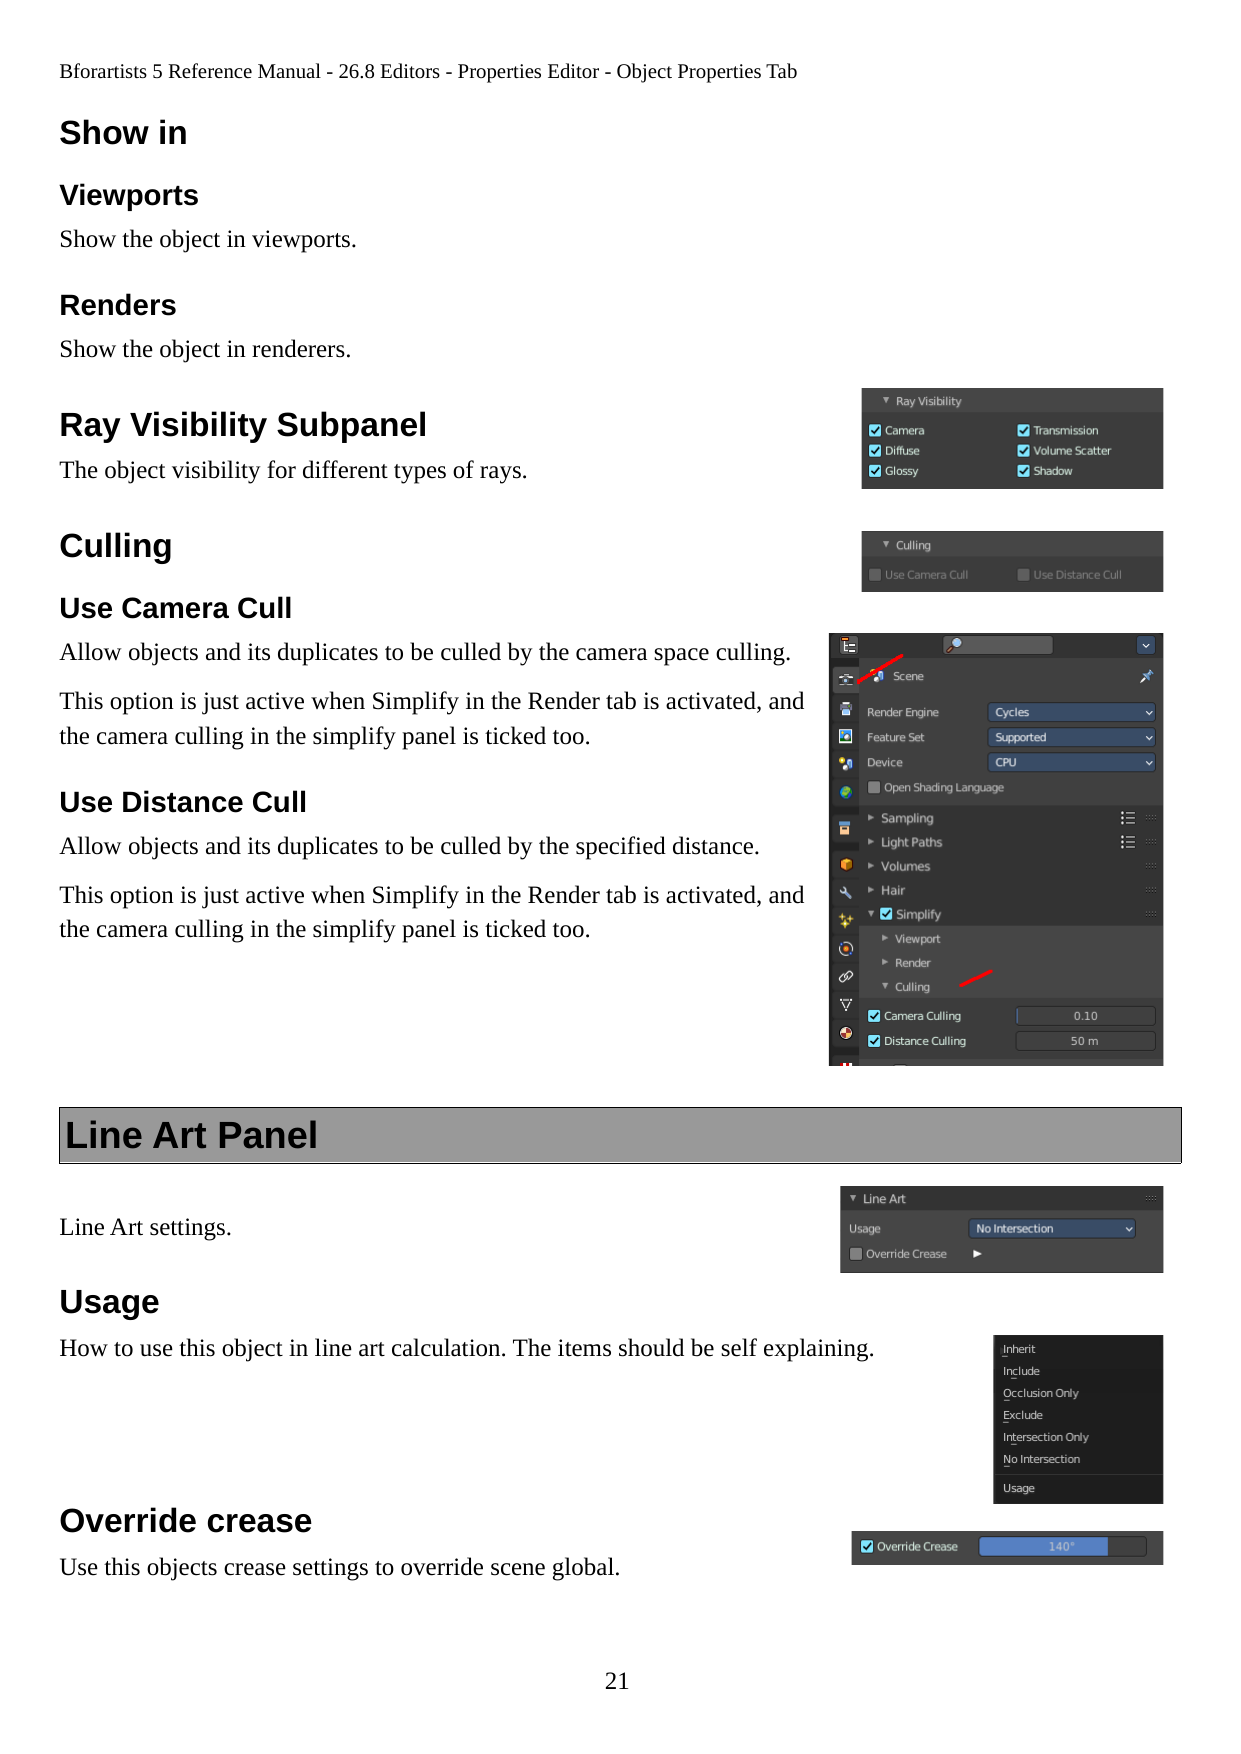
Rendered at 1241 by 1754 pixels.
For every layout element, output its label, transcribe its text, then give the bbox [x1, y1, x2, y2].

picture [993, 1335, 1164, 1504]
subtitle [1164, 784, 1181, 818]
text Show the object in viewports. [59, 224, 1181, 253]
text Show the object in renderers. [59, 334, 1181, 363]
picture [840, 1186, 1164, 1273]
text Use this objects crease settings to override scene global. [59, 1552, 1181, 1581]
subtitle Use Camera Cull [59, 591, 1181, 625]
subtitle Ray Visibility Subpanel [59, 404, 861, 443]
picture [851, 1531, 1164, 1565]
subtitle Show in [59, 113, 1181, 151]
picture [828, 633, 1164, 1066]
text This option is just active when Simplify in the Render tab is activated, and the camera culling in the simplify panel is ticked too. [59, 880, 828, 943]
subtitle Renders [59, 288, 1181, 322]
text Allow objects and its duplicates to be culled by the specified distance. [59, 831, 828, 859]
text Line Art settings. [59, 1212, 840, 1240]
text Allow objects and its duplicates to be culled by the camera space culling. [59, 637, 828, 666]
subtitle Viewports [59, 178, 1181, 212]
text How to use this object in line art calculation. The items should be self explaining. [59, 1333, 1181, 1361]
subtitle Override crease [59, 1501, 1181, 1539]
text This option is just active when Simplify in the Render tab is activated, and the camera culling in the simplify panel is ticked too. [59, 686, 828, 750]
subtitle Usage [59, 1281, 1181, 1320]
subtitle Culling [59, 525, 1181, 564]
text [1164, 1212, 1181, 1240]
subtitle [1164, 404, 1181, 443]
table_header Line Art Panel [60, 1108, 1181, 1162]
text The object visibility for different types of rays. [59, 456, 861, 484]
subtitle Use Distance Cull [59, 784, 828, 818]
